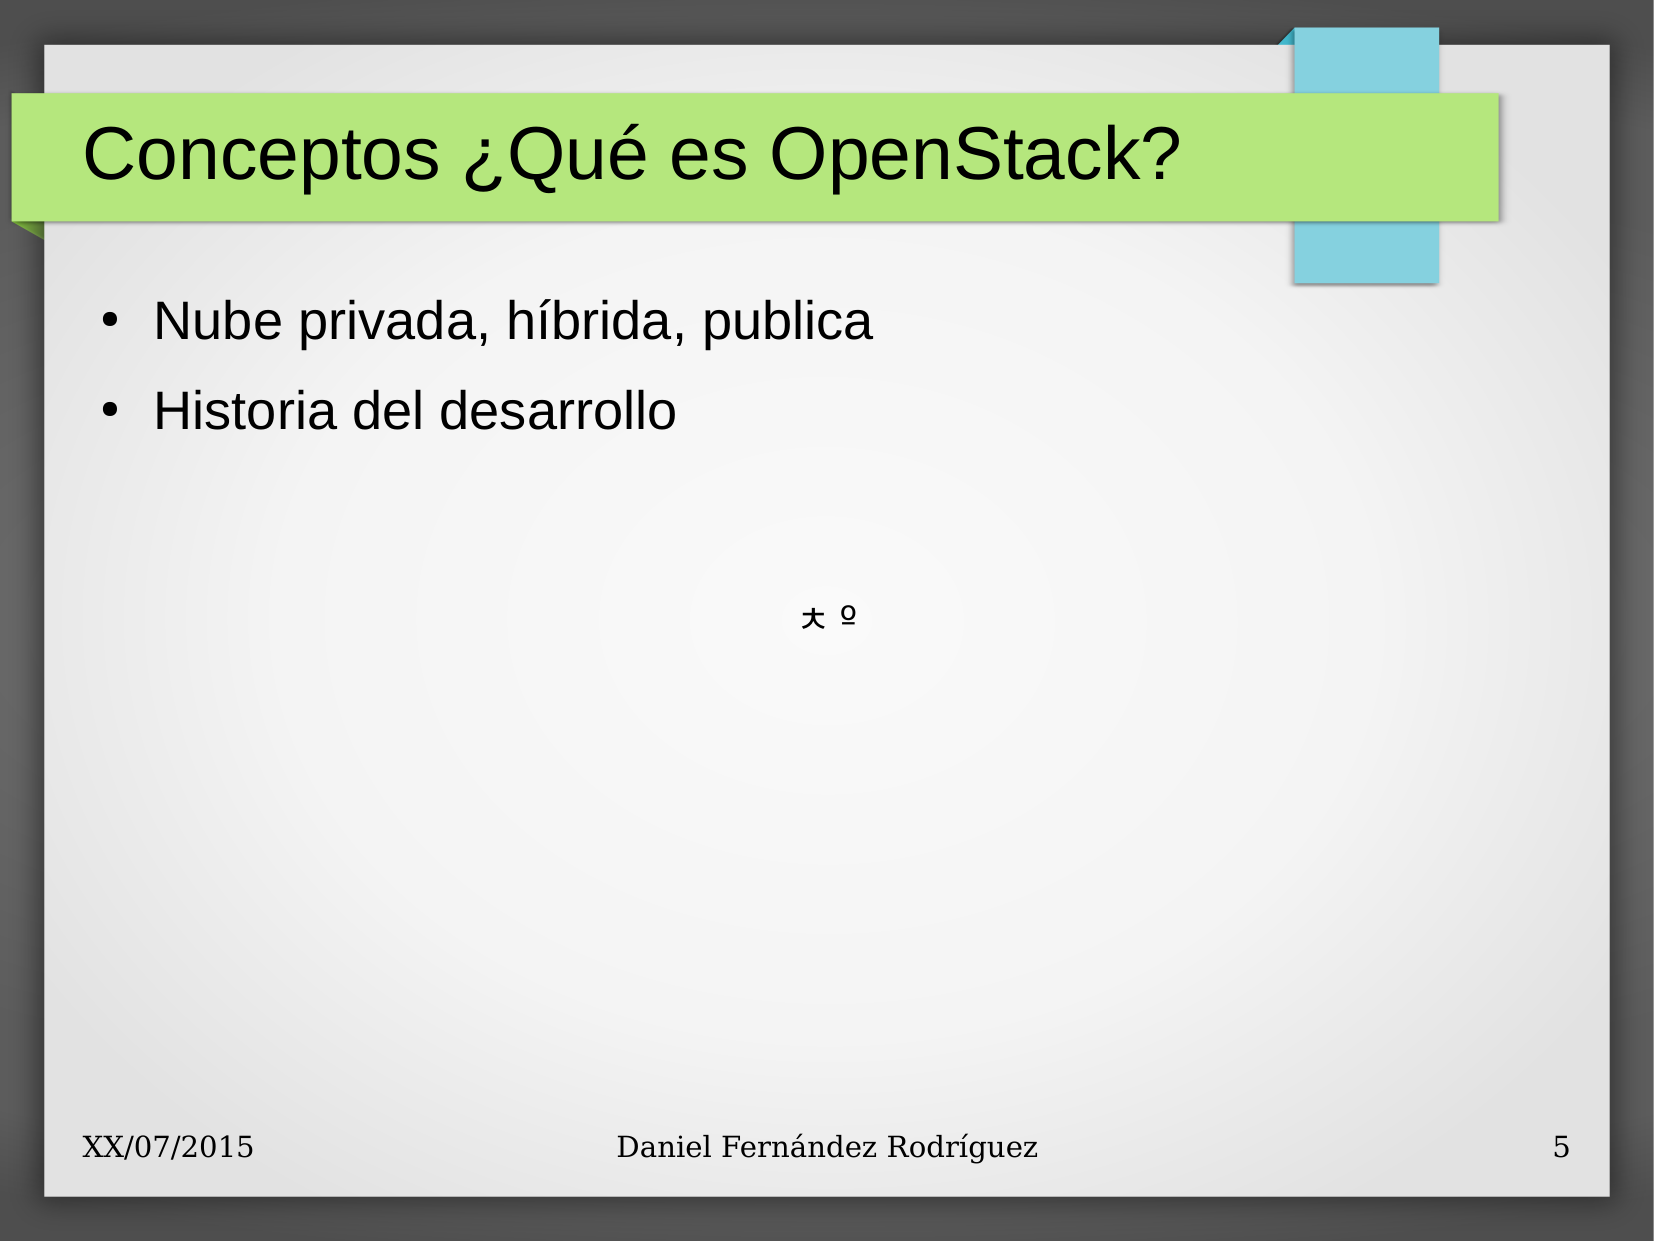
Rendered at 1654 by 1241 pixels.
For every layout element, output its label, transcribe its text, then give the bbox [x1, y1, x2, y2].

title Conceptos ¿Qué es OpenStack? [82, 66, 1264, 241]
list Nube privada, híbrida, publica Historia del desarrollo [82, 290, 1571, 1010]
picture [0, 0, 1654, 1241]
